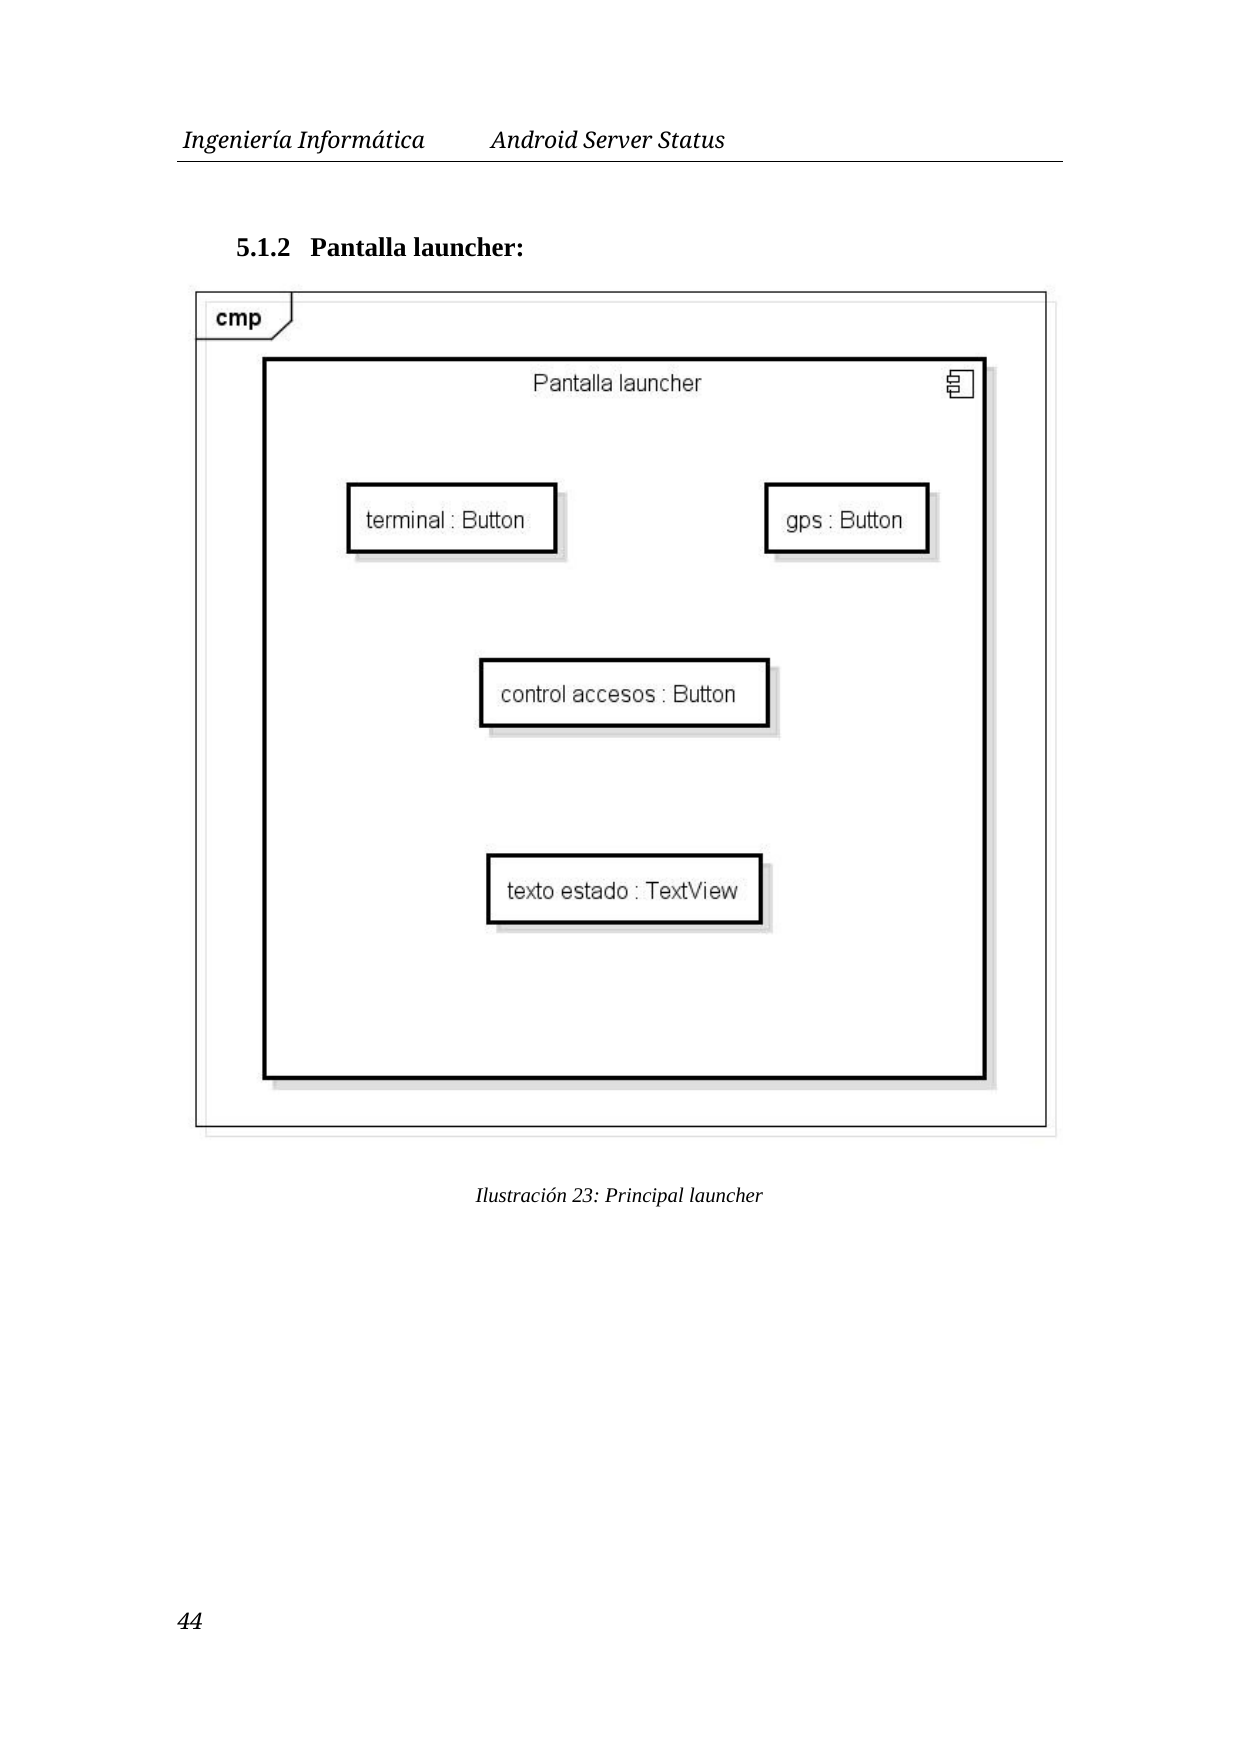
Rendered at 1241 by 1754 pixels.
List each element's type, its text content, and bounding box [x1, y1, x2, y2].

picture [177, 273, 1064, 1183]
text Ilustración 23: Principal launcher [177, 1183, 1063, 1207]
subtitle Pantalla launcher: [236, 231, 1004, 262]
